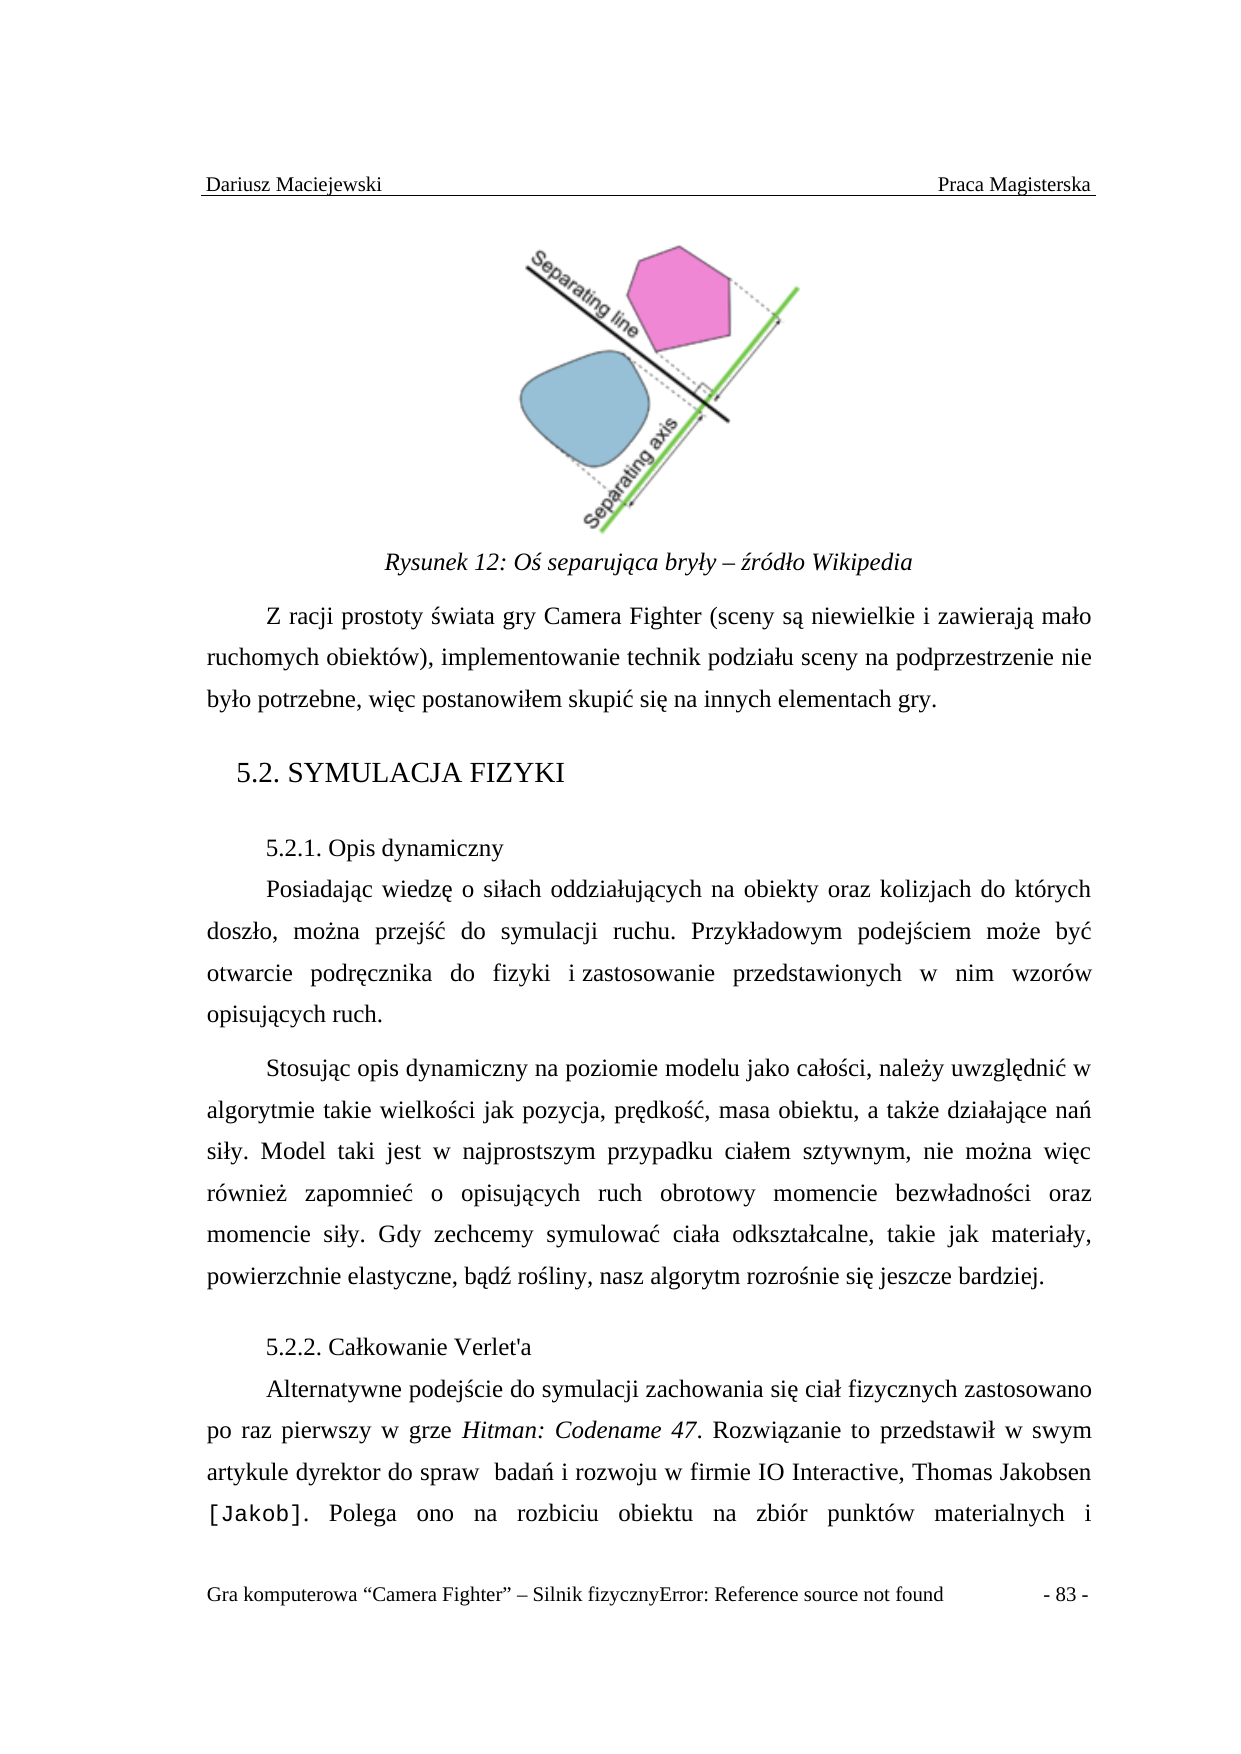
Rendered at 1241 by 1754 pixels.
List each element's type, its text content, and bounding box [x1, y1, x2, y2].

subtitle Opis dynamiczny [207, 834, 1092, 862]
subtitle Całkowanie Verlet'a [207, 1333, 1092, 1361]
text Z racji prostoty świata gry Camera Fighter (sceny są niewielkie i zawierają mało ruchomych obiektów), implementowanie technik podziału sceny na podprzestrzenie nie było potrzebne, więc postanowiłem skupić się na innych elementach gry. [207, 602, 1092, 713]
text Stosując opis dynamiczny na poziomie modelu jako całości, należy uwzględnić w algorytmie takie wielkości jak pozycja, prędkość, masa obiektu, a także działające nań siły. Model taki jest w najprostszym przypadku ciałem sztywnym, nie można więc również zapomnieć o opisujących ruch obrotowy momencie bezwładności oraz momencie siły. Gdy zechcemy symulować ciała odkształcalne, takie jak materiały, powierzchnie elastyczne, bądź rośliny, nasz algorytm rozrośnie się jeszcze bardziej. [207, 1054, 1092, 1290]
text Rysunek 12: Oś separująca bryły – źródło Wikipedia [338, 534, 961, 576]
text Alternatywne podejście do symulacji zachowania się ciał fizycznych zastosowano po raz pierwszy w grze Hitman: Codename 47. Rozwiązanie to przedstawił w swym artykule dyrektor do spraw badań i rozwoju w firmie IO Interactive, Thomas Jakobsen [Jakob]. Polega ono na rozbiciu obiektu na zbiór punktów materialnych i [207, 1375, 1092, 1528]
subtitle Symulacja fizyki [207, 756, 1092, 788]
text Posiadając wiedzę o siłach oddziałujących na obiekty oraz kolizjach do których doszło, można przejść do symulacji ruchu. Przykładowym podejściem może być otwarcie podręcznika do fizyki i zastosowanie przedstawionych w nim wzorów opisujących ruch. [207, 876, 1092, 1028]
picture [499, 233, 800, 534]
